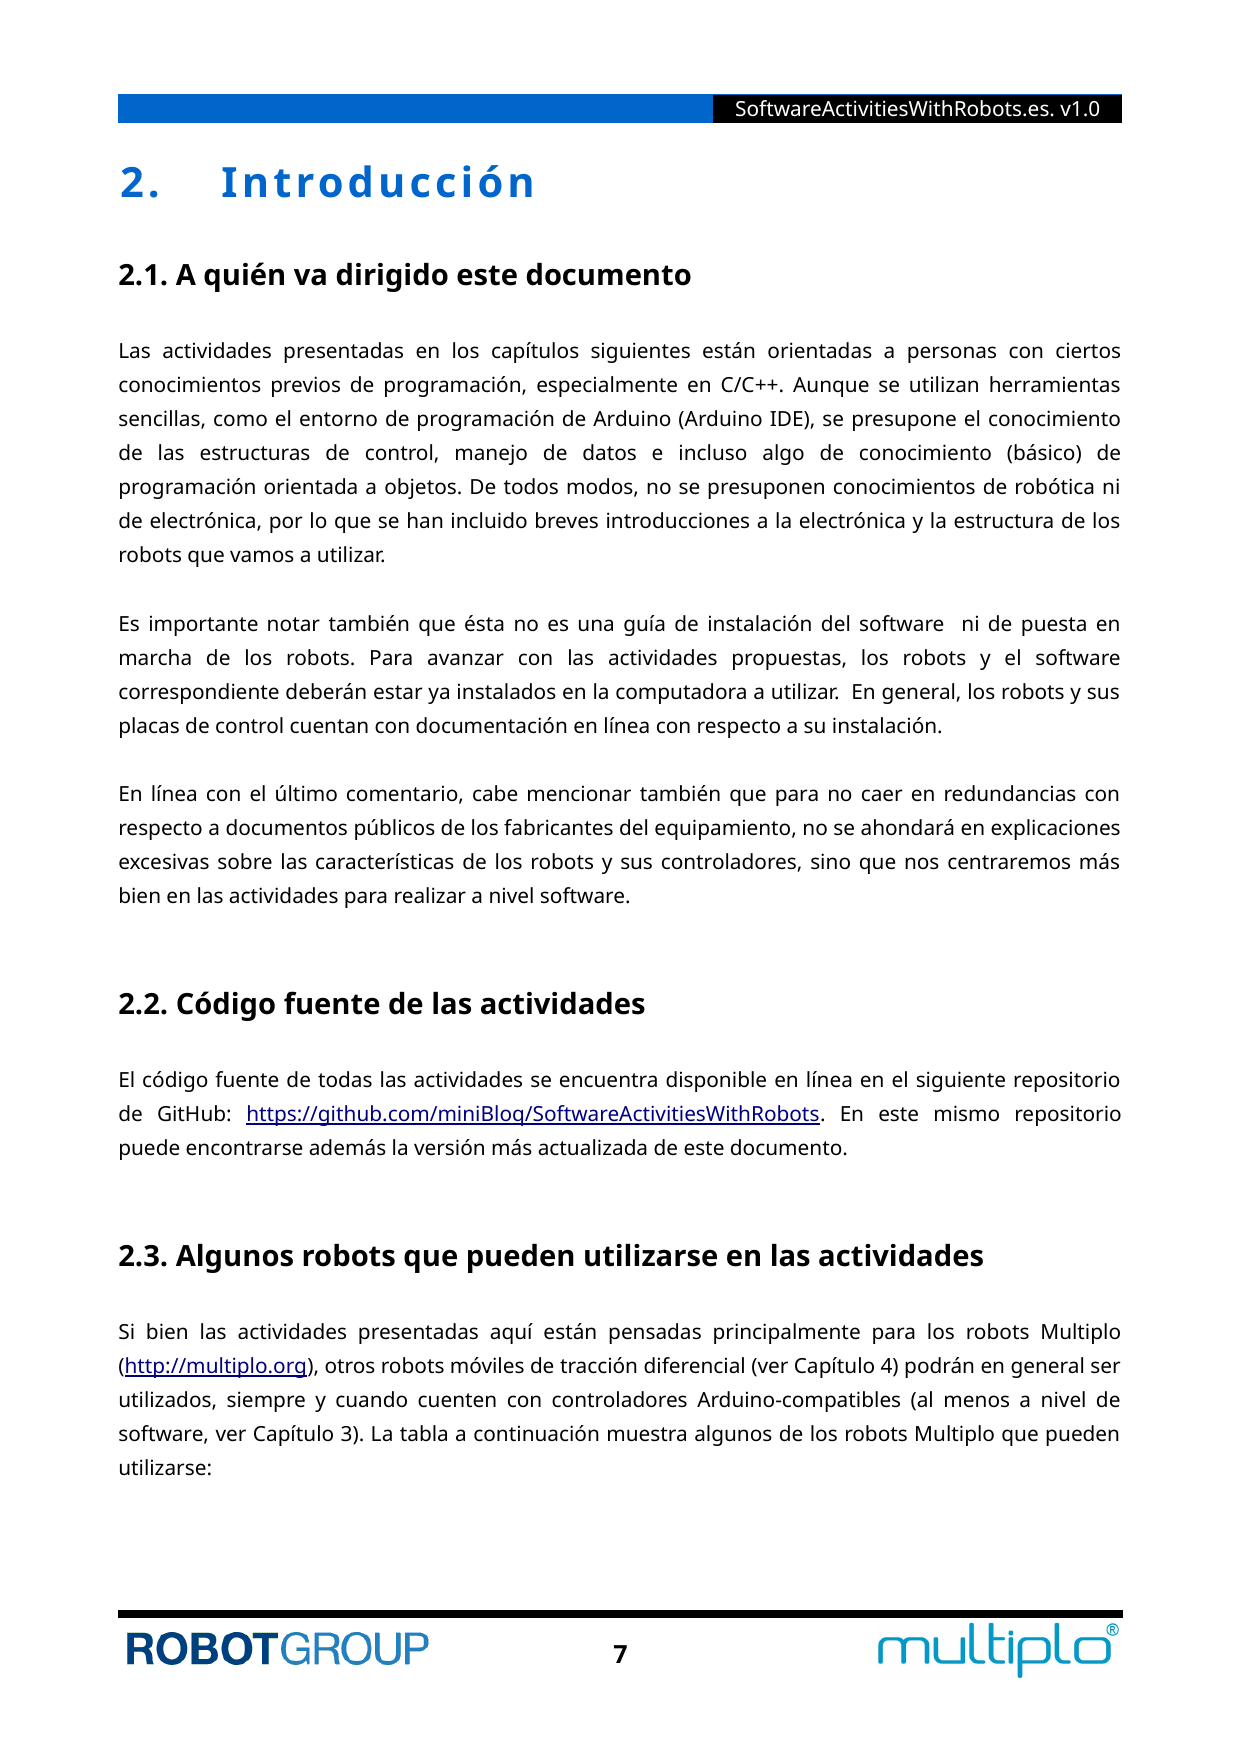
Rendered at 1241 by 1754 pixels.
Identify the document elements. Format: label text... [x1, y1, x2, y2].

picture [118, 1622, 434, 1673]
text 2.3. Algunos robots que pueden utilizarse en las actividades [118, 1235, 1122, 1275]
text Si bien las actividades presentadas aquí están pensadas principalmente para los robots Multiplo (http://multiplo.org), otros robots móviles de tracción diferencial (ver Capítulo 4) podrán en general ser utilizados, siempre y cuando cuenten con controladores Arduino-compatibles (al menos a nivel de software, ver Capítulo 3). La tabla a continuación muestra algunos de los robots Multiplo que pueden utilizarse: [118, 1317, 1122, 1482]
text 2.1. A quién va dirigido este documento [118, 254, 1122, 294]
picture [877, 1622, 1123, 1679]
text Las actividades presentadas en los capítulos siguientes están orientadas a personas con ciertos conocimientos previos de programación, especialmente en C/C++. Aunque se utilizan herramientas sencillas, como el entorno de programación de Arduino (Arduino IDE), se presupone el conocimiento de las estructuras de control, manejo de datos e incluso algo de conocimiento (básico) de programación orientada a objetos. De todos modos, no se presuponen conocimientos de robótica ni de electrónica, por lo que se han incluido breves introducciones a la electrónica y la estructura de los robots que vamos a utilizar. [118, 336, 1122, 569]
text Es importante notar también que ésta no es una guía de instalación del software ni de puesta en marcha de los robots. Para avanzar con las actividades propuestas, los robots y el software correspondiente deberán estar ya instalados en la computadora a utilizar. En general, los robots y sus placas de control cuentan con documentación en línea con respecto a su instalación. [118, 609, 1122, 739]
text 2.2. Código fuente de las actividades [118, 983, 1122, 1023]
text 2. Introducción [120, 152, 1122, 209]
text En línea con el último comentario, cabe mencionar también que para no caer en redundancias con respecto a documentos públicos de los fabricantes del equipamiento, no se ahondará en explicaciones excesivas sobre las características de los robots y sus controladores, sino que nos centraremos más bien en las actividades para realizar a nivel software. [118, 779, 1122, 910]
text El código fuente de todas las actividades se encuentra disponible en línea en el siguiente repositorio de GitHub: https://github.com/miniBloq/SoftwareActivitiesWithRobots. En este mismo repositorio puede encontrarse además la versión más actualizada de este documento. [118, 1065, 1122, 1162]
